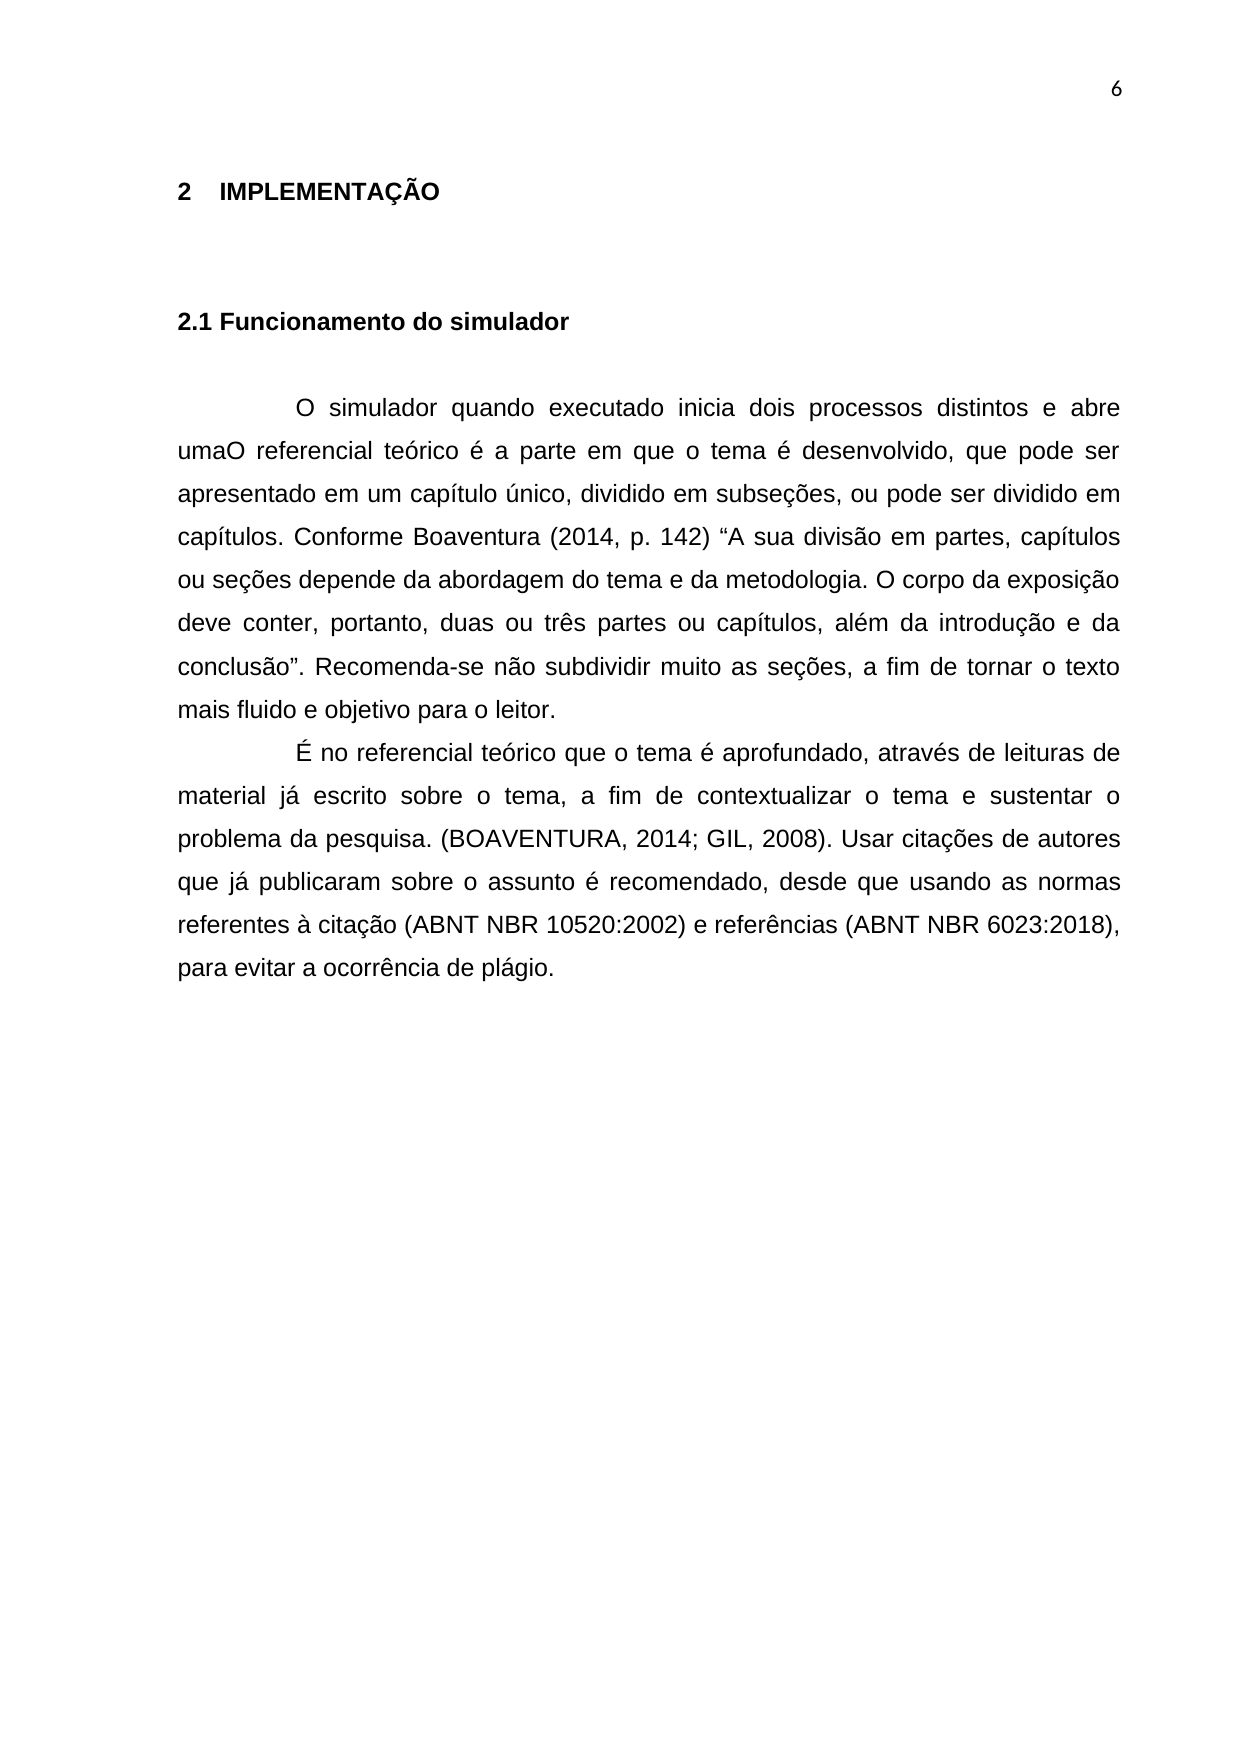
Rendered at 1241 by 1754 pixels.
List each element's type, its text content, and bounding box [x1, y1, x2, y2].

list Funcionamento do simulador [177, 307, 1122, 335]
text O simulador quando executado inicia dois processos distintos e abre umaO referencial teórico é a parte em que o tema é desenvolvido, que pode ser apresentado em um capítulo único, dividido em subseções, ou pode ser dividido em capítulos. Conforme Boaventura (2014, p. 142) “A sua divisão em partes, capítulos ou seções depende da abordagem do tema e da metodologia. O corpo da exposição deve conter, portanto, duas ou três partes ou capítulos, além da introdução e da conclusão”. Recomenda-se não subdividir muito as seções, a fim de tornar o texto mais fluido e objetivo para o leitor. [177, 393, 1122, 723]
list IMPLEMENTAÇÃO [177, 177, 1122, 206]
text É no referencial teórico que o tema é aprofundado, através de leituras de material já escrito sobre o tema, a fim de contextualizar o tema e sustentar o problema da pesquisa. (BOAVENTURA, 2014; GIL, 2008). Usar citações de autores que já publicaram sobre o assunto é recomendado, desde que usando as normas referentes à citação (ABNT NBR 10520:2002) e referências (ABNT NBR 6023:2018), para evitar a ocorrência de plágio. [177, 738, 1122, 982]
